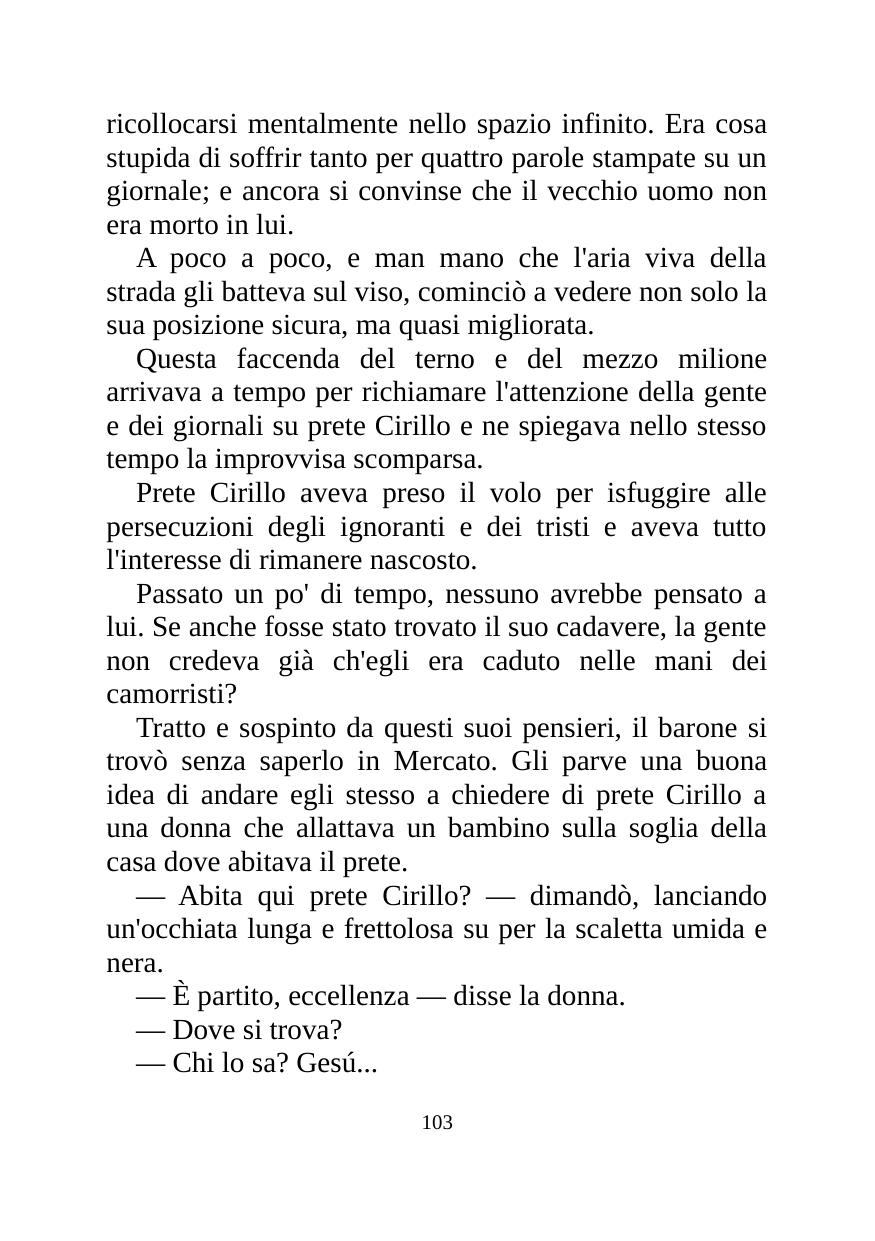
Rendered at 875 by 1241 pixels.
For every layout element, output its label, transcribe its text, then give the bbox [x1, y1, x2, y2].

text Passato un po' di tempo, nessuno avrebbe pensato a lui. Se anche fosse stato trovato il suo cadavere, la gente non credeva già ch'egli era caduto nelle mani dei camorristi? [106, 576, 768, 710]
text ricollocarsi mentalmente nello spazio infinito. Era cosa stupida di soffrir tanto per quattro parole stampate su un giornale; e ancora si convinse che il vecchio uomo non era morto in lui. [106, 106, 768, 240]
text Questa faccenda del terno e del mezzo milione arrivava a tempo per richiamare l'attenzione della gente e dei giornali su prete Cirillo e ne spiegava nello stesso tempo la improvvisa scomparsa. [106, 341, 768, 475]
text Tratto e sospinto da questi suoi pensieri, il barone si trovò senza saperlo in Mercato. Gli parve una buona idea di andare egli stesso a chiedere di prete Cirillo a una donna che allattava un bambino sulla soglia della casa dove abitava il prete. [106, 710, 768, 878]
text — Dove si trova? [106, 1012, 768, 1045]
text Prete Cirillo aveva preso il volo per isfuggire alle persecuzioni degli ignoranti e dei tristi e aveva tutto l'interesse di rimanere nascosto. [106, 475, 768, 576]
text — Chi lo sa? Gesú... [106, 1045, 768, 1079]
text A poco a poco, e man mano che l'aria viva della strada gli batteva sul viso, cominciò a vedere non solo la sua posizione sicura, ma quasi migliorata. [106, 240, 768, 341]
text — È partito, eccellenza — disse la donna. [106, 978, 768, 1012]
text — Abita qui prete Cirillo? — dimandò, lanciando un'occhiata lunga e frettolosa su per la scaletta umida e nera. [106, 878, 768, 978]
